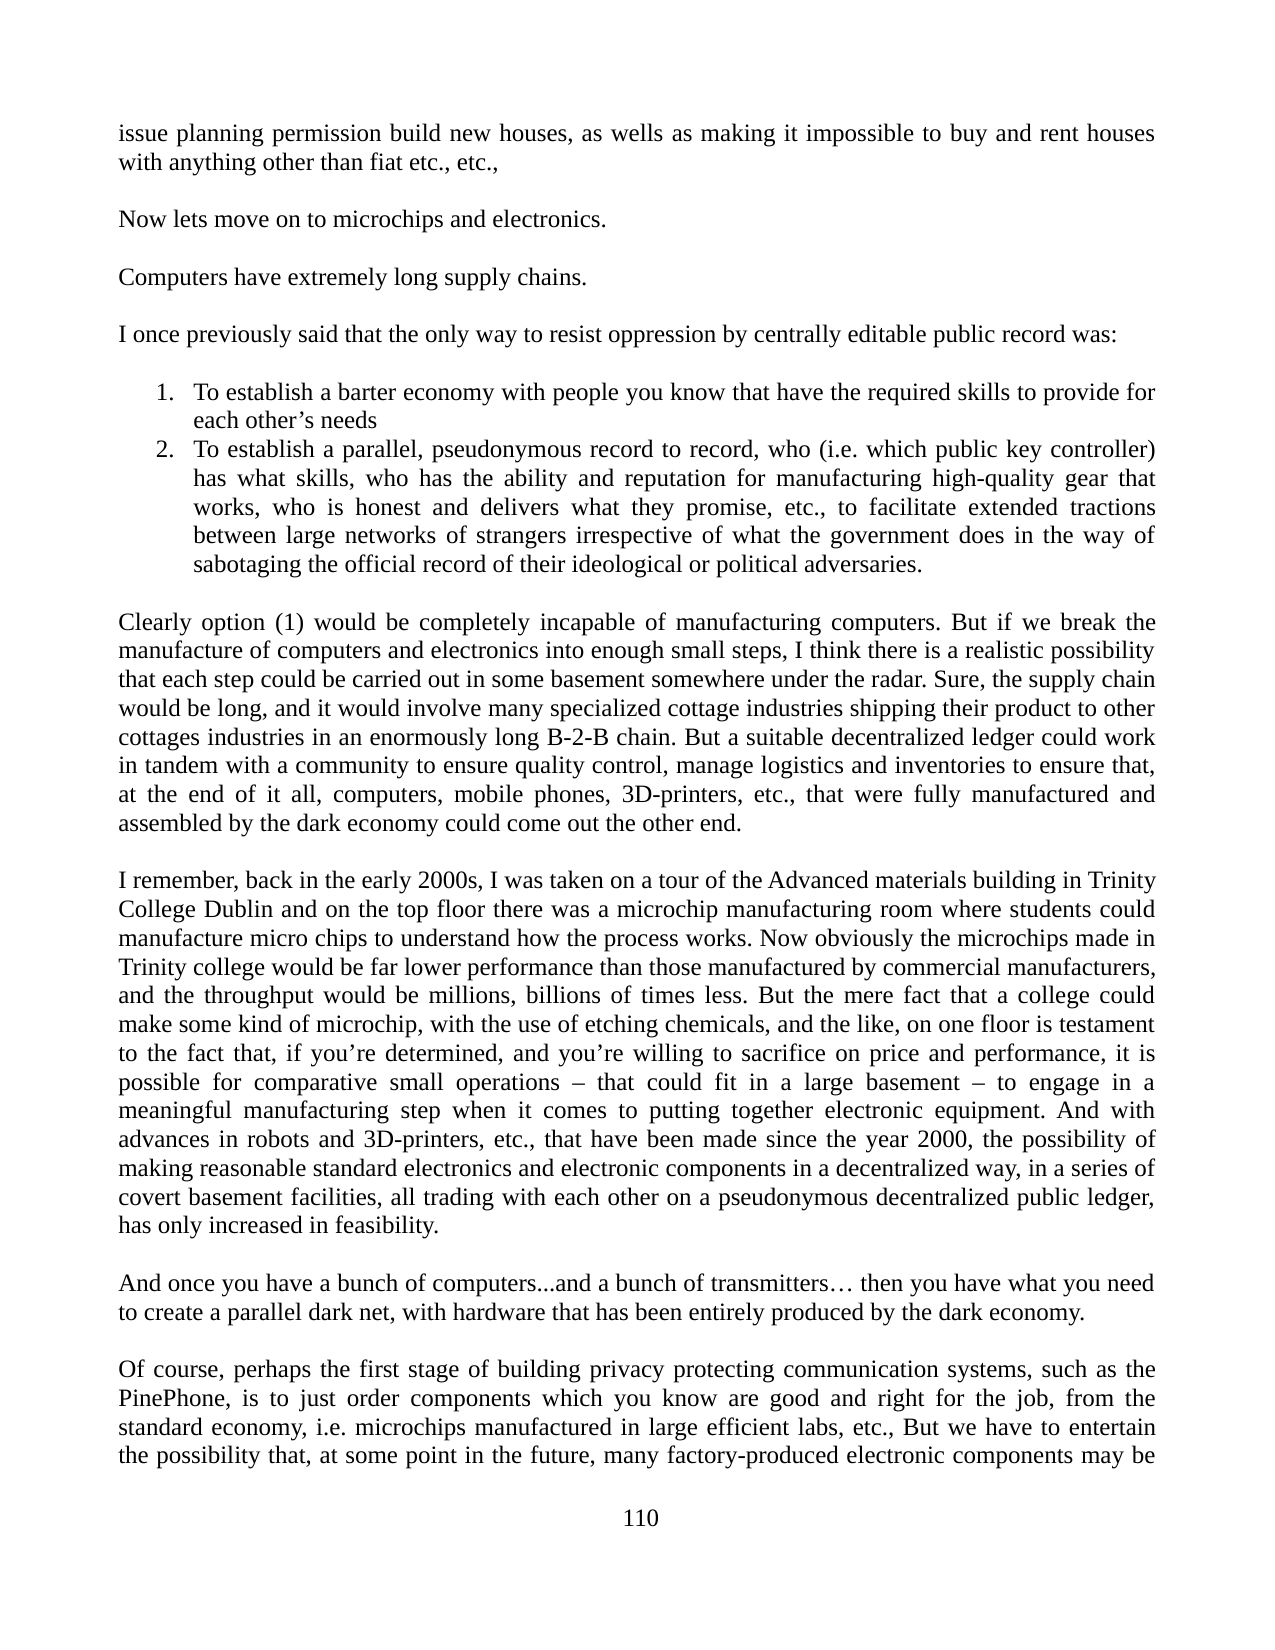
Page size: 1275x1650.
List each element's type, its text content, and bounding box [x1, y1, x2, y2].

text Clearly option (1) would be completely incapable of manufacturing computers. But if we break the manufacture of computers and electronics into enough small steps, I think there is a realistic possibility that each step could be carried out in some basement somewhere under the radar. Sure, the supply chain would be long, and it would involve many specialized cottage industries shipping their product to other cottages industries in an enormously long B-2-B chain. But a suitable decentralized ledger could work in tandem with a community to ensure quality control, manage logistics and inventories to ensure that, at the end of it all, computers, mobile phones, 3D-printers, etc., that were fully manufactured and assembled by the dark economy could come out the other end. [118, 607, 1157, 837]
text And once you have a bunch of computers...and a bunch of transmitters… then you have what you need to create a parallel dark net, with hardware that has been entirely produced by the dark economy. [118, 1268, 1157, 1326]
text I once previously said that the only way to resist oppression by centrally editable public record was: [118, 319, 1157, 348]
text Of course, perhaps the first stage of building privacy protecting communication systems, such as the PinePhone, is to just order components which you know are good and right for the job, from the standard economy, i.e. microchips manufactured in large efficient labs, etc., But we have to entertain the possibility that, at some point in the future, many factory-produced electronic components may be [118, 1354, 1157, 1469]
list To establish a parallel, pseudonymous record to record, who (i.e. which public key controller) has what skills, who has the ability and reputation for manufacturing high-quality gear that works, who is honest and delivers what they promise, etc., to facilitate extended tractions between large networks of strangers irrespective of what the government does in the way of sabotaging the official record of their ideological or political adversaries. [156, 434, 1157, 578]
text issue planning permission build new houses, as wells as making it impossible to buy and rent houses with anything other than fiat etc., etc., [118, 118, 1157, 176]
list To establish a barter economy with people you know that have the required skills to provide for each other’s needs [156, 377, 1157, 434]
text Computers have extremely long supply chains. [118, 262, 1157, 291]
text I remember, back in the early 2000s, I was taken on a tour of the Advanced materials building in Trinity College Dublin and on the top floor there was a microchip manufacturing room where students could manufacture micro chips to understand how the process works. Now obviously the microchips made in Trinity college would be far lower performance than those manufactured by commercial manufacturers, and the throughput would be millions, billions of times less. But the mere fact that a college could make some kind of microchip, with the use of etching chemicals, and the like, on one floor is testament to the fact that, if you’re determined, and you’re willing to sacrifice on price and performance, it is possible for comparative small operations – that could fit in a large basement – to engage in a meaningful manufacturing step when it comes to putting together electronic equipment. And with advances in robots and 3D-printers, etc., that have been made since the year 2000, the possibility of making reasonable standard electronics and electronic components in a decentralized way, in a series of covert basement facilities, all trading with each other on a pseudonymous decentralized public ledger, has only increased in feasibility. [118, 866, 1157, 1239]
text Now lets move on to microchips and electronics. [118, 204, 1157, 233]
